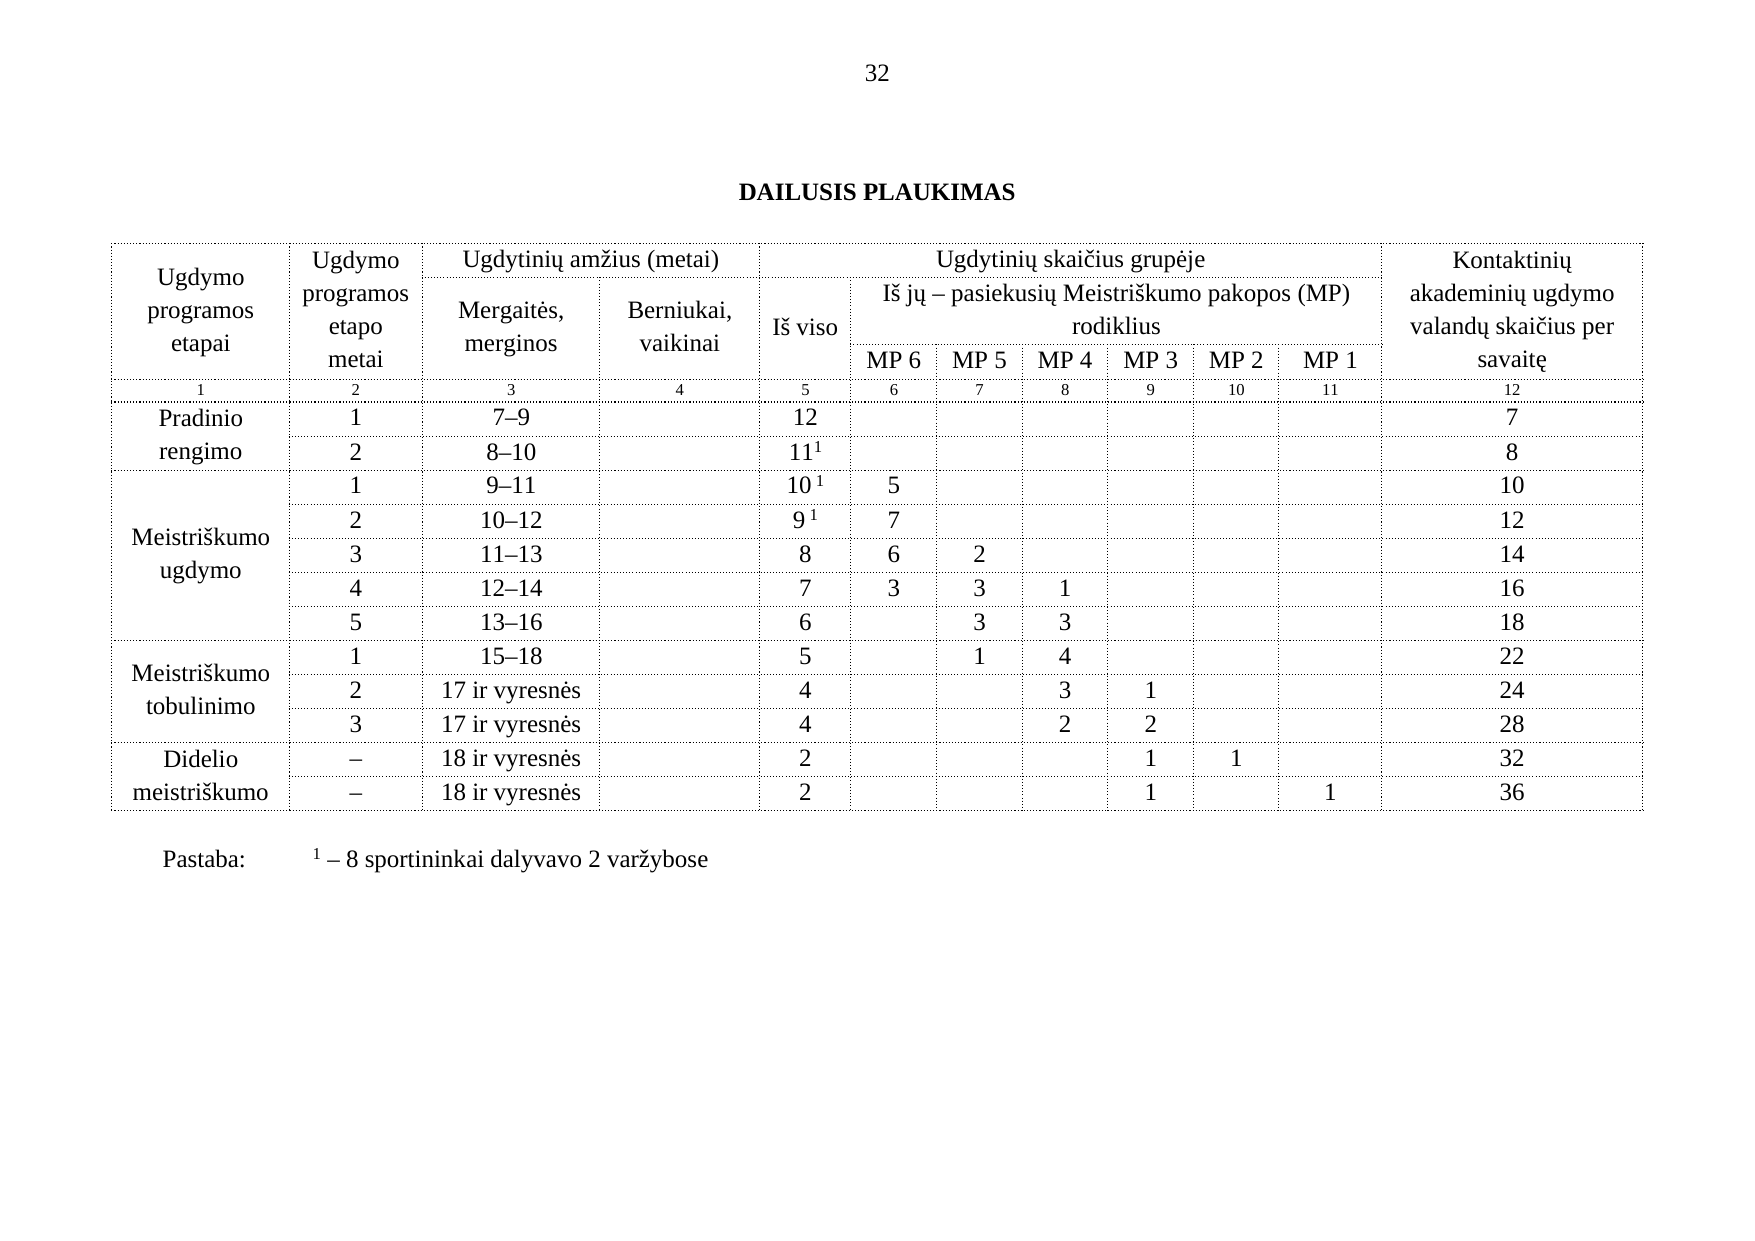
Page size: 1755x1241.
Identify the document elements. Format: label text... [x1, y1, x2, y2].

table_cell [600, 606, 759, 640]
table_cell [1279, 504, 1381, 538]
table_cell 17 ir vyresnės [422, 674, 600, 708]
table_cell 3 [1022, 674, 1108, 708]
table_cell 9–11 [422, 470, 600, 504]
table_cell 1 [112, 379, 289, 401]
table_cell [1193, 776, 1279, 810]
table_cell [600, 708, 759, 742]
table_cell 3 [1022, 606, 1108, 640]
table_cell 32 [1381, 742, 1642, 776]
table_cell 2 [289, 504, 422, 538]
table_cell 14 [1381, 538, 1642, 572]
table_cell 4 [600, 379, 759, 401]
table_cell 1 [1108, 742, 1193, 776]
table_header Ugdytinių skaičius grupėje [759, 243, 1381, 277]
table_cell Meistriškumo tobulinimo [112, 640, 289, 742]
table_cell [1193, 401, 1279, 436]
table_cell 6 [851, 379, 936, 401]
table_cell [1193, 436, 1279, 469]
table_cell 7 [1381, 401, 1642, 436]
table_cell 2 [759, 742, 851, 776]
table_cell [1193, 708, 1279, 742]
table_cell [1108, 606, 1193, 640]
table_cell [851, 776, 936, 810]
table_cell 2 [289, 436, 422, 469]
table_cell [851, 674, 936, 708]
table_header Ugdymo programos etapo metai [289, 243, 422, 378]
table_cell 111 [759, 436, 851, 469]
table_cell 1 [1022, 572, 1108, 606]
table_cell [1279, 606, 1381, 640]
table_cell MP 2 [1193, 344, 1279, 378]
table_cell 8 [1381, 436, 1642, 469]
table_cell MP 6 [851, 344, 936, 378]
table_cell Berniukai, vaikinai [600, 277, 759, 378]
table_cell Iš viso [759, 277, 851, 378]
text dailusis PLAUKIMAS [118, 177, 1636, 206]
table_cell 17 ir vyresnės [422, 708, 600, 742]
table_cell 6 [759, 606, 851, 640]
table_cell 5 [759, 379, 851, 401]
table_cell [1022, 401, 1108, 436]
table_cell 3 [936, 606, 1022, 640]
table_cell [1193, 606, 1279, 640]
table_cell 2 [759, 776, 851, 810]
table_cell 28 [1381, 708, 1642, 742]
table_cell [1193, 572, 1279, 606]
table_cell 3 [422, 379, 600, 401]
table_cell 16 [1381, 572, 1642, 606]
table_cell 1 [936, 640, 1022, 674]
table_cell [1108, 470, 1193, 504]
table_cell [851, 436, 936, 469]
table_cell [600, 436, 759, 469]
table_cell – [289, 742, 422, 776]
table_cell 1 [1108, 674, 1193, 708]
table_cell [936, 401, 1022, 436]
table_cell 8–10 [422, 436, 600, 469]
table_cell 2 [289, 674, 422, 708]
table_cell 12–14 [422, 572, 600, 606]
table_cell 3 [289, 708, 422, 742]
table_cell [600, 401, 759, 436]
table_cell [1022, 504, 1108, 538]
table_cell [1279, 674, 1381, 708]
table_cell [1108, 436, 1193, 469]
table_cell 6 [851, 538, 936, 572]
table_cell [1279, 742, 1381, 776]
table_cell 2 [1022, 708, 1108, 742]
table_cell 3 [851, 572, 936, 606]
table_cell [600, 742, 759, 776]
table_cell 9 [1108, 379, 1193, 401]
table_cell 11–13 [422, 538, 600, 572]
table_cell MP 5 [936, 344, 1022, 378]
table_cell [600, 640, 759, 674]
table_cell 1 [289, 470, 422, 504]
table_cell [1279, 538, 1381, 572]
table_cell [1193, 504, 1279, 538]
table_cell [1022, 436, 1108, 469]
table_cell 1 [289, 640, 422, 674]
table_cell 7 [759, 572, 851, 606]
table_cell [851, 708, 936, 742]
table_cell [1108, 401, 1193, 436]
table_cell 2 [936, 538, 1022, 572]
table_cell 1 [289, 401, 422, 436]
table_cell 4 [759, 708, 851, 742]
table_cell 18 ir vyresnės [422, 776, 600, 810]
table_cell 10 [1193, 379, 1279, 401]
table_cell 10 1 [759, 470, 851, 504]
table_cell MP 4 [1022, 344, 1108, 378]
table_cell 15–18 [422, 640, 600, 674]
table_cell 3 [289, 538, 422, 572]
table_cell Iš jų – pasiekusių Meistriškumo pakopos (MP) rodiklius [851, 277, 1381, 344]
table_cell [600, 538, 759, 572]
table_cell 13–16 [422, 606, 600, 640]
table_cell 1 [1108, 776, 1193, 810]
table_cell [1108, 640, 1193, 674]
table_cell [1279, 572, 1381, 606]
table_cell Pradinio rengimo [112, 401, 289, 469]
table_cell 9 1 [759, 504, 851, 538]
table_header Ugdymo programos etapai [112, 243, 289, 378]
table_cell [851, 401, 936, 436]
text Pastaba: 1 – 8 sportininkai dalyvavo 2 varžybose [162, 844, 1580, 873]
table_cell [1279, 401, 1381, 436]
table_cell [851, 606, 936, 640]
table_cell [936, 742, 1022, 776]
table_cell 7 [936, 379, 1022, 401]
table_cell [936, 436, 1022, 469]
table_cell [1193, 538, 1279, 572]
table_cell MP 3 [1108, 344, 1193, 378]
table_cell 8 [759, 538, 851, 572]
table_cell Didelio meistriškumo [112, 742, 289, 810]
table_cell [1279, 640, 1381, 674]
table_cell 1 [1279, 776, 1381, 810]
table_cell [936, 504, 1022, 538]
table_cell [1193, 640, 1279, 674]
table_cell 5 [289, 606, 422, 640]
table_cell 2 [289, 379, 422, 401]
table_cell 3 [936, 572, 1022, 606]
table_cell [936, 776, 1022, 810]
table_cell 10–12 [422, 504, 600, 538]
table_header Ugdytinių amžius (metai) [422, 243, 759, 277]
table_cell [1193, 674, 1279, 708]
table_cell [1108, 504, 1193, 538]
table_cell 1 [1193, 742, 1279, 776]
table_cell [851, 742, 936, 776]
table_cell [936, 674, 1022, 708]
table_cell 24 [1381, 674, 1642, 708]
table_cell [600, 470, 759, 504]
table_cell 11 [1279, 379, 1381, 401]
table_cell 8 [1022, 379, 1108, 401]
table_cell Meistriškumo ugdymo [112, 470, 289, 640]
table_cell 4 [1022, 640, 1108, 674]
table_cell MP 1 [1279, 344, 1381, 378]
table_cell 12 [1381, 504, 1642, 538]
table_cell [600, 674, 759, 708]
table_cell 18 ir vyresnės [422, 742, 600, 776]
table_cell [600, 572, 759, 606]
table_cell – [289, 776, 422, 810]
table_cell 5 [851, 470, 936, 504]
table_cell 12 [1381, 379, 1642, 401]
table_cell [1108, 572, 1193, 606]
table_cell 18 [1381, 606, 1642, 640]
table_cell [1022, 470, 1108, 504]
table_cell 12 [759, 401, 851, 436]
table_cell [936, 470, 1022, 504]
table_cell 7–9 [422, 401, 600, 436]
table_cell 5 [759, 640, 851, 674]
table_cell [1279, 708, 1381, 742]
table_cell [600, 504, 759, 538]
table_header Kontaktinių akademinių ugdymo valandų skaičius per savaitę [1381, 243, 1642, 378]
table_cell [851, 640, 936, 674]
table_cell [1022, 742, 1108, 776]
table_cell [1279, 470, 1381, 504]
table_cell 2 [1108, 708, 1193, 742]
table_cell [936, 708, 1022, 742]
table_cell [1193, 470, 1279, 504]
table_cell 7 [851, 504, 936, 538]
table_cell 22 [1381, 640, 1642, 674]
table_cell [1022, 538, 1108, 572]
table_cell [1108, 538, 1193, 572]
table_cell Mergaitės, merginos [422, 277, 600, 378]
table_cell [600, 776, 759, 810]
table_cell [1279, 436, 1381, 469]
table_cell 4 [289, 572, 422, 606]
table_cell 10 [1381, 470, 1642, 504]
table_cell 4 [759, 674, 851, 708]
table_cell [1022, 776, 1108, 810]
table_cell 36 [1381, 776, 1642, 810]
